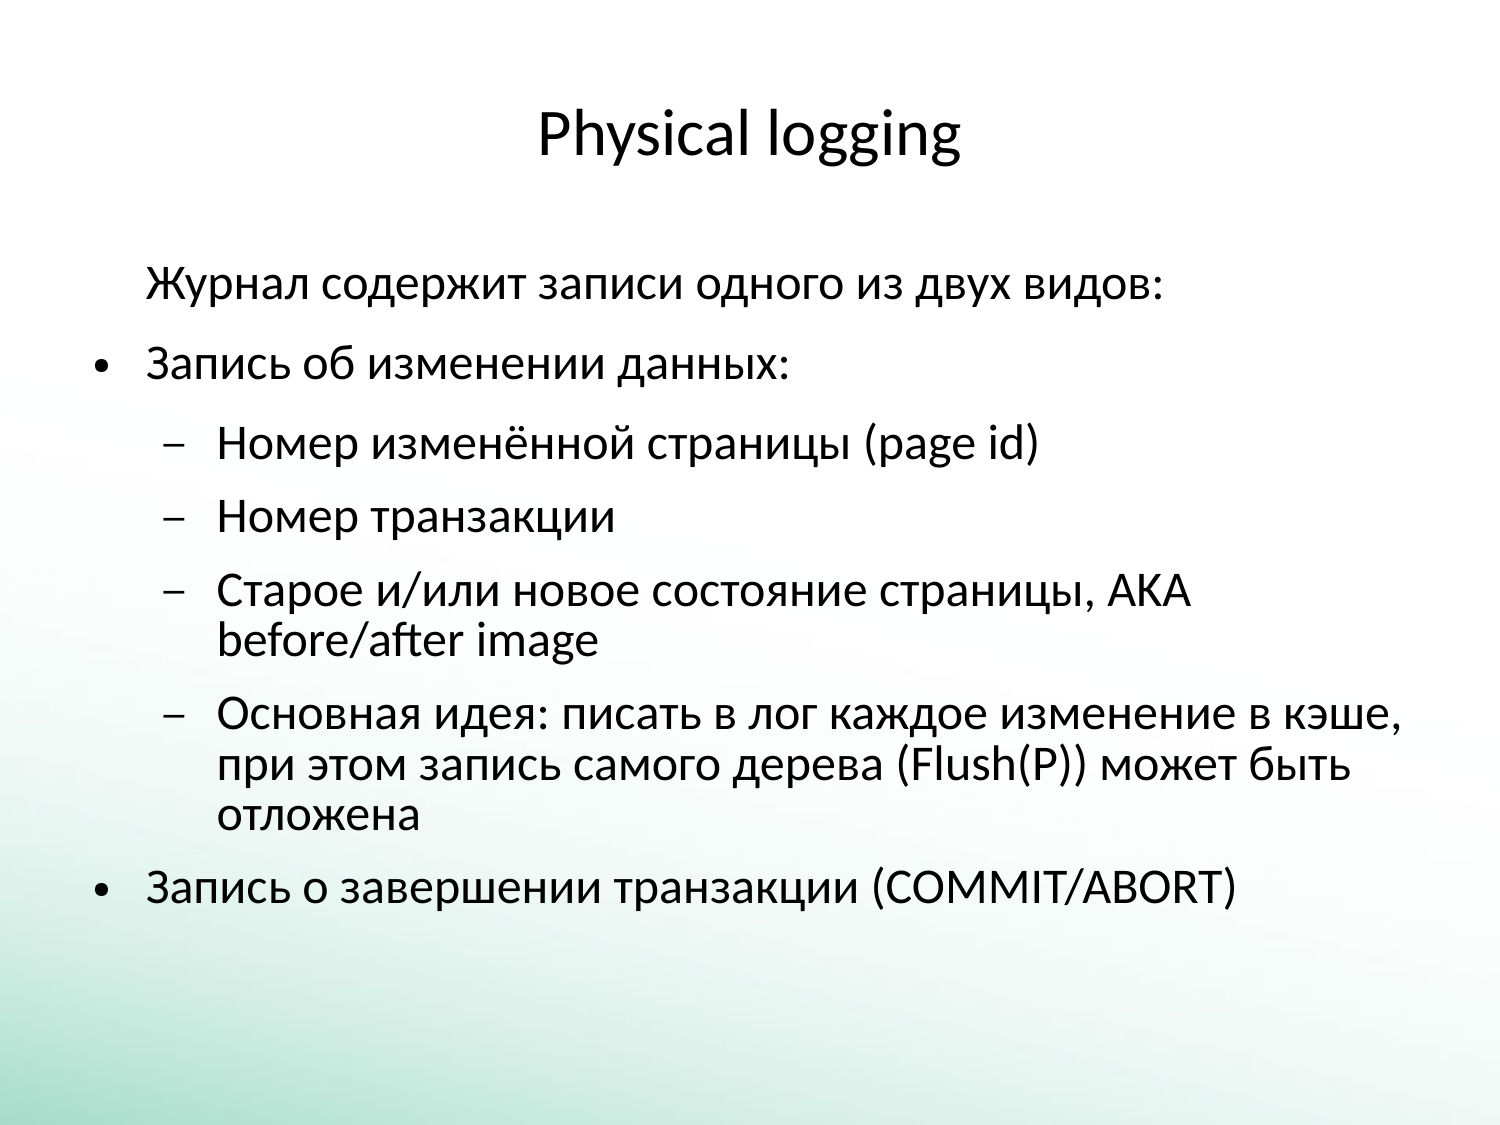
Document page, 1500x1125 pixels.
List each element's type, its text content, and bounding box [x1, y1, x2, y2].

list Журнал содержит записи одного из двух видов: Запись об изменении данных: Номер изменённой страницы (page id) Номер транзакции Старое и/или новое состояние страницы, AKA before/after image Основная идея: писать в лог каждое изменение в кэше, при этом запись самого дерева (Flush(P)) может быть отложена Запись о завершении транзакции (COMMIT/ABORT) [75, 262, 1425, 1005]
picture [0, 0, 1500, 1125]
title Physical logging [75, 45, 1425, 233]
